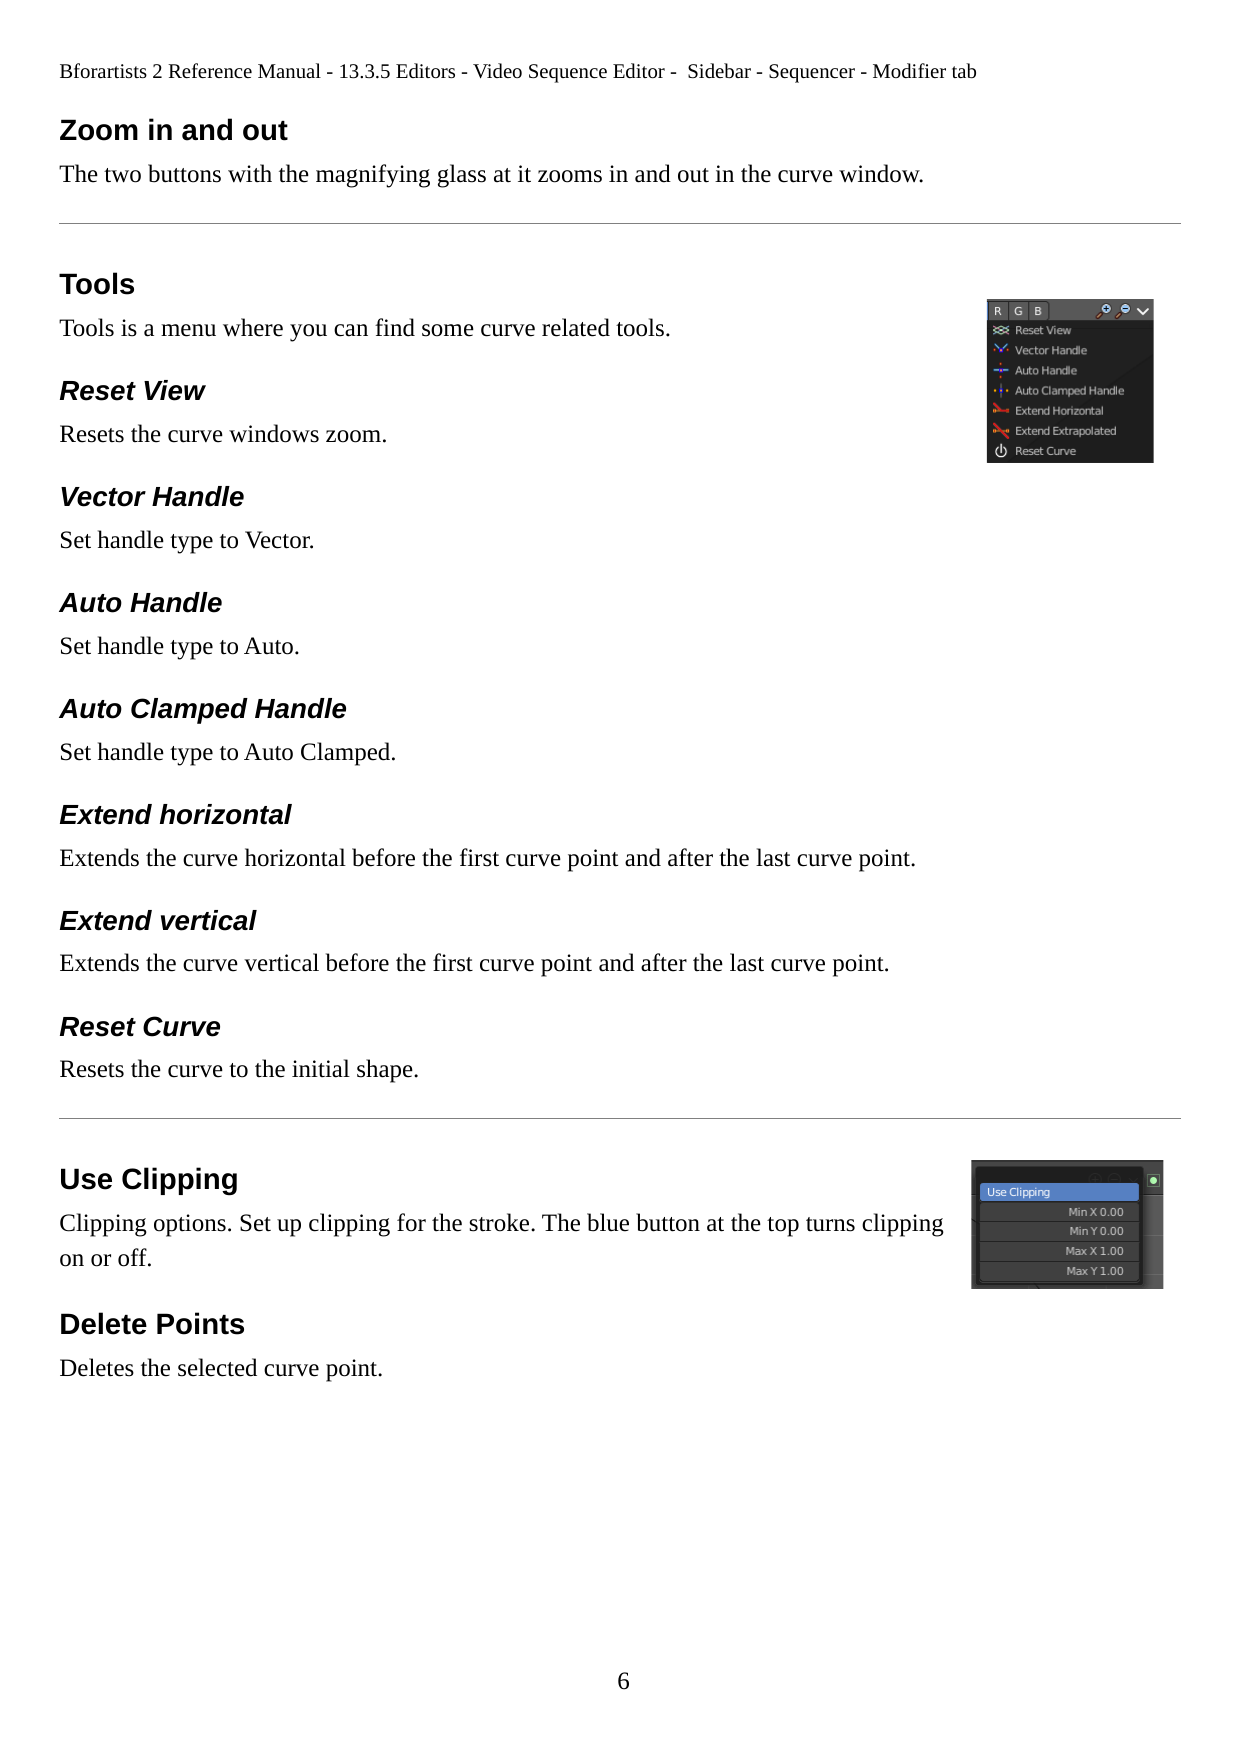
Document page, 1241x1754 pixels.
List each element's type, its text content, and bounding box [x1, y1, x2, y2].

text Extends the curve vertical before the first curve point and after the last curve point. [59, 948, 1181, 977]
subtitle Reset View [59, 374, 986, 406]
text Deletes the selected curve point. [59, 1353, 1181, 1382]
subtitle Delete Points [59, 1307, 1181, 1340]
text [1154, 419, 1181, 448]
subtitle Extend vertical [59, 904, 1181, 936]
subtitle Tools [59, 267, 1181, 300]
text Resets the curve to the initial shape. [59, 1054, 1181, 1083]
picture [986, 299, 1154, 463]
text Set handle type to Auto Clamped. [59, 737, 1181, 765]
text The two buttons with the magnifying glass at it zooms in and out in the curve window. [59, 159, 1181, 188]
subtitle Zoom in and out [59, 113, 1181, 146]
subtitle Extend horizontal [59, 798, 1181, 830]
text Extends the curve horizontal before the first curve point and after the last curve point. [59, 843, 1181, 871]
subtitle Auto Clamped Handle [59, 692, 1181, 724]
text Set handle type to Vector. [59, 525, 1181, 553]
subtitle Reset Curve [59, 1010, 1181, 1042]
subtitle [1164, 1162, 1181, 1196]
subtitle Vector Handle [59, 480, 1181, 512]
subtitle [1154, 374, 1181, 406]
text Clipping options. Set up clipping for the stroke. The blue button at the top turns clipping on or off. [59, 1208, 971, 1272]
picture [971, 1160, 1164, 1289]
text Resets the curve windows zoom. [59, 419, 986, 448]
text Tools is a menu where you can find some curve related tools. [59, 313, 986, 342]
text Set handle type to Auto. [59, 631, 1181, 659]
subtitle Use Clipping [59, 1162, 971, 1196]
subtitle Auto Handle [59, 586, 1181, 618]
